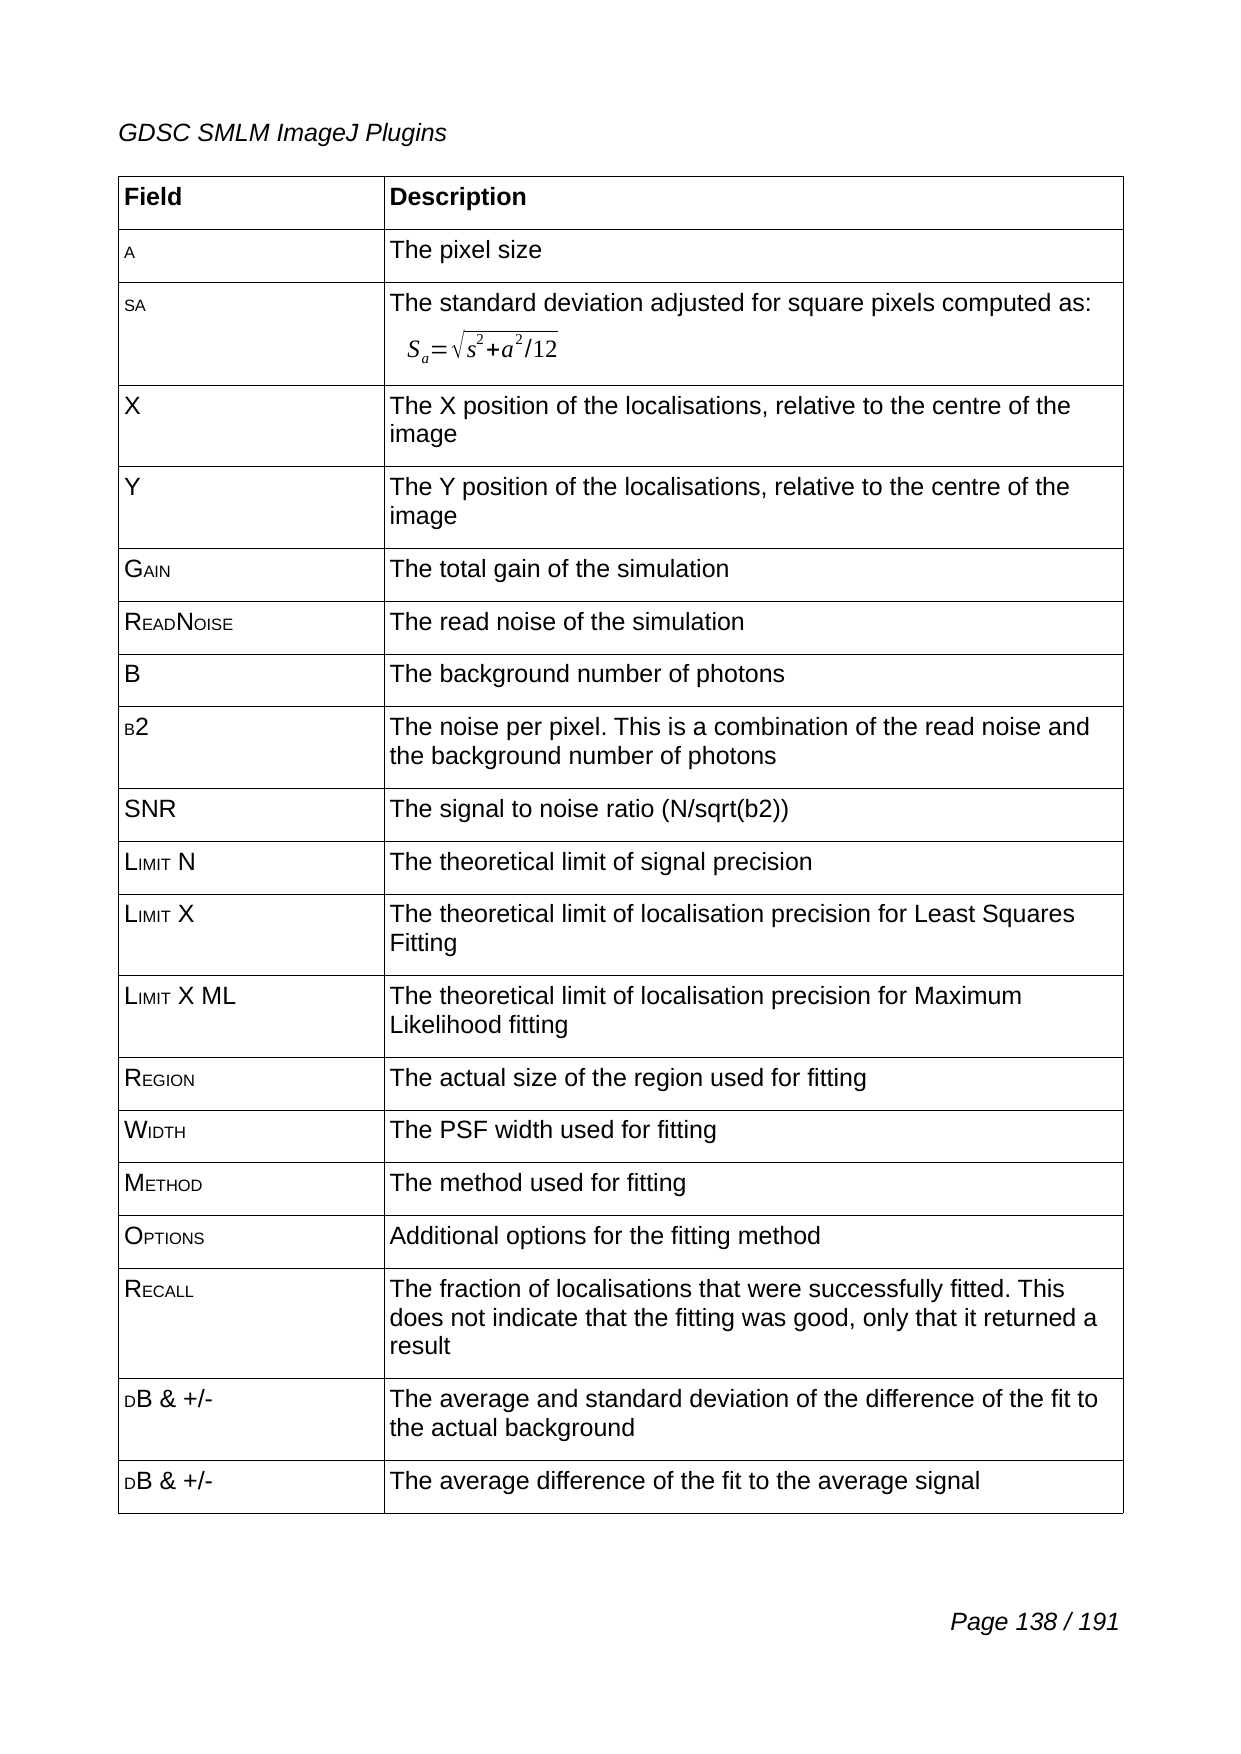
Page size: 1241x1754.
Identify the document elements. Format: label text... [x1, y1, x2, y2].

table_cell The theoretical limit of localisation precision for Least Squares Fitting [385, 895, 1123, 975]
table_cell a [119, 230, 384, 282]
table_cell Options [119, 1216, 384, 1268]
table_cell dB & +/- [119, 1379, 384, 1460]
table_cell Recall [119, 1269, 384, 1378]
table_cell Limit N [119, 842, 384, 893]
table_cell The pixel size [385, 230, 1123, 282]
table_cell The background number of photons [385, 655, 1123, 706]
table_cell The PSF width used for fitting [385, 1111, 1123, 1162]
table_cell sa [119, 283, 384, 385]
table_cell Limit X ML [119, 976, 384, 1057]
table_cell The theoretical limit of localisation precision for Maximum Likelihood fitting [385, 976, 1123, 1057]
table_header Description [385, 177, 1123, 229]
table_cell Y [119, 467, 384, 548]
table_cell The average difference of the fit to the average signal [385, 1461, 1123, 1513]
table_cell The X position of the localisations, relative to the centre of the image [385, 386, 1123, 466]
table_cell ReadNoise [119, 602, 384, 653]
table_cell The theoretical limit of signal precision [385, 842, 1123, 893]
table_cell The read noise of the simulation [385, 602, 1123, 653]
table_cell dB & +/- [119, 1461, 384, 1513]
table_cell Gain [119, 549, 384, 601]
table_header Field [119, 177, 384, 229]
table_cell B [119, 655, 384, 706]
table_cell Width [119, 1111, 384, 1162]
table_cell The standard deviation adjusted for square pixels computed as: [385, 283, 1123, 385]
table_cell b2 [119, 707, 384, 788]
table_cell X [119, 386, 384, 466]
table_cell The actual size of the region used for fitting [385, 1058, 1123, 1109]
table_cell Additional options for the fitting method [385, 1216, 1123, 1268]
table_cell The total gain of the simulation [385, 549, 1123, 601]
table_cell The fraction of localisations that were successfully fitted. This does not indicate that the fitting was good, only that it returned a result [385, 1269, 1123, 1378]
table_cell Method [119, 1163, 384, 1215]
table_cell Region [119, 1058, 384, 1109]
table_cell The noise per pixel. This is a combination of the read noise and the background number of photons [385, 707, 1123, 788]
table_cell The method used for fitting [385, 1163, 1123, 1215]
table_cell SNR [119, 789, 384, 841]
table_cell The Y position of the localisations, relative to the centre of the image [385, 467, 1123, 548]
table_cell The average and standard deviation of the difference of the fit to the actual background [385, 1379, 1123, 1460]
table_cell The signal to noise ratio (N/sqrt(b2)) [385, 789, 1123, 841]
table_cell Limit X [119, 895, 384, 975]
